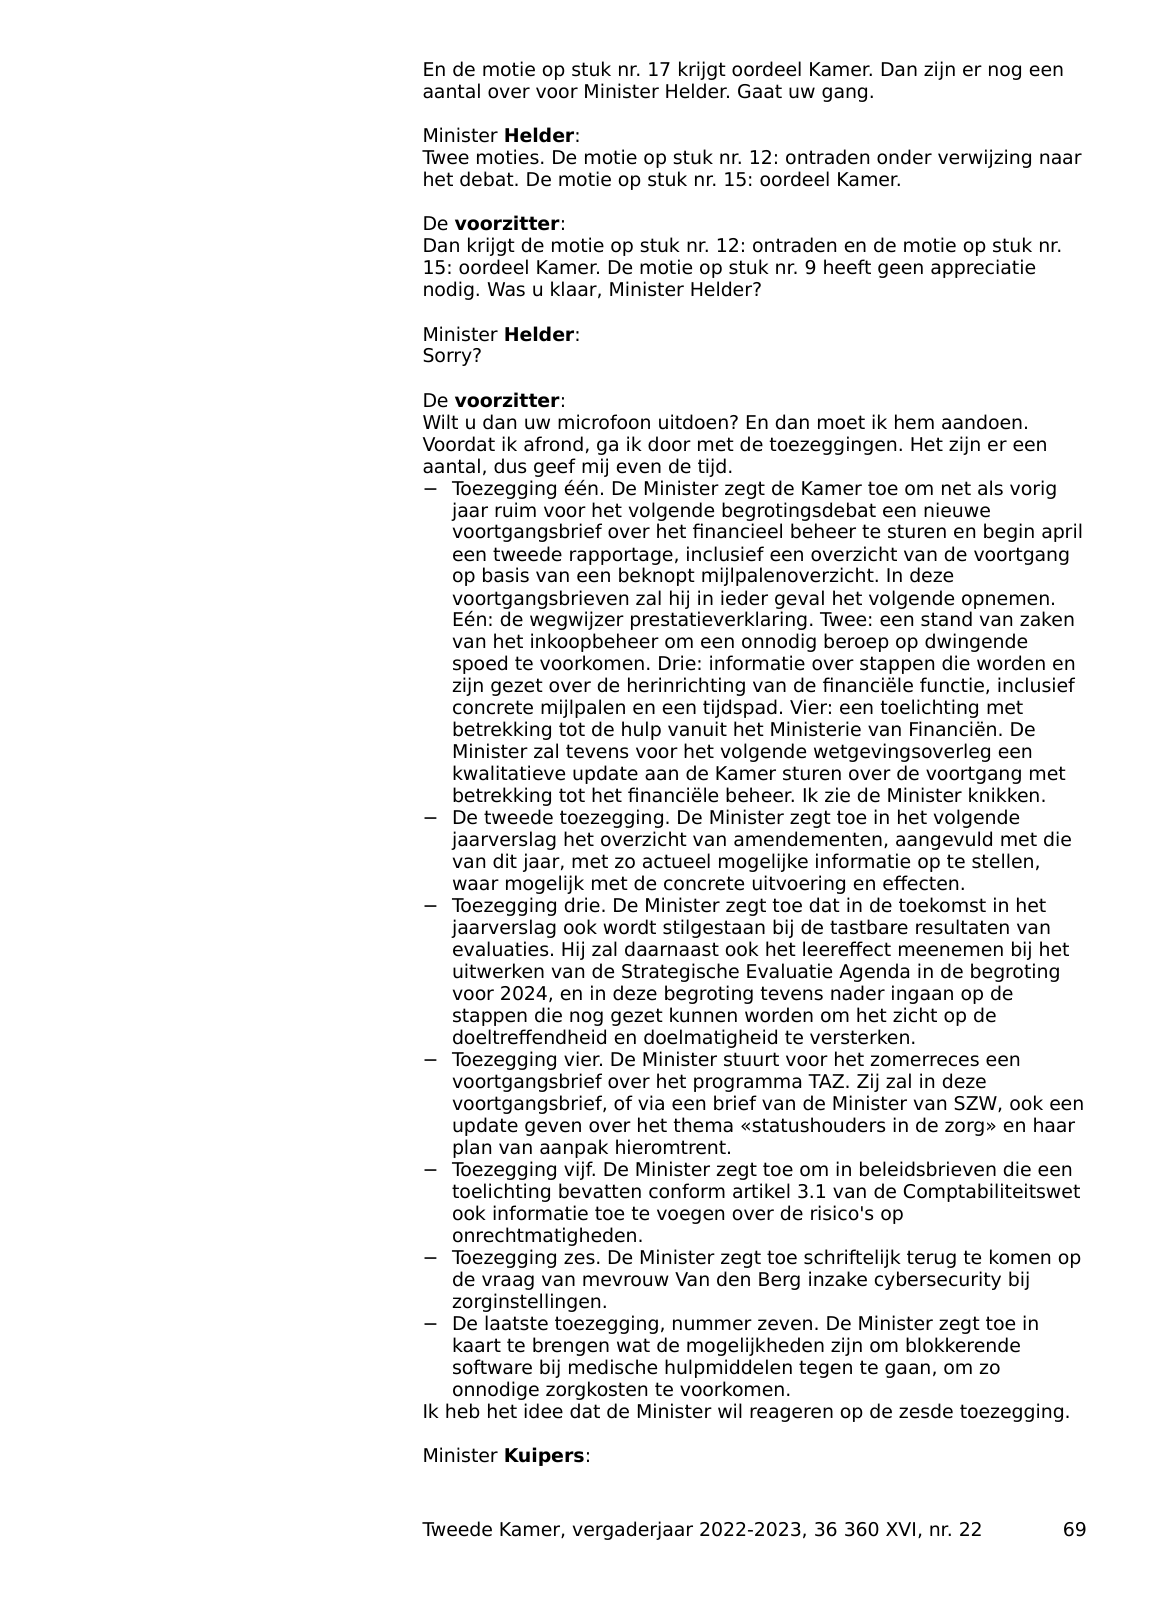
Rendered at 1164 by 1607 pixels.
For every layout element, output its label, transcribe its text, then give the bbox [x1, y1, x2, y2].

text Ik heb het idee dat de Minister wil reageren op de zesde toezegging. [422, 1401, 1087, 1423]
text Minister Helder: [422, 125, 1087, 147]
text Voordat ik afrond, ga ik door met de toezeggingen. Het zijn er een aantal, dus geef mij even de tijd. [422, 433, 1087, 477]
text − Toezegging zes. De Minister zegt toe schriftelijk terug te komen op de vraag van mevrouw Van den Berg inzake cybersecurity bij zorginstellingen. [422, 1247, 1087, 1313]
text De voorzitter: [422, 213, 1087, 235]
text − Toezegging één. De Minister zegt de Kamer toe om net als vorig jaar ruim voor het volgende begrotingsdebat een nieuwe voortgangsbrief over het financieel beheer te sturen en begin april een tweede rapportage, inclusief een overzicht van de voortgang op basis van een beknopt mijlpalenoverzicht. In deze voortgangsbrieven zal hij in ieder geval het volgende opnemen. Eén: de wegwijzer prestatieverklaring. Twee: een stand van zaken van het inkoopbeheer om een onnodig beroep op dwingende spoed te voorkomen. Drie: informatie over stappen die worden en zijn gezet over de herinrichting van de financiële functie, inclusief concrete mijlpalen en een tijdspad. Vier: een toelichting met betrekking tot de hulp vanuit het Ministerie van Financiën. De Minister zal tevens voor het volgende wetgevingsoverleg een kwalitatieve update aan de Kamer sturen over de voortgang met betrekking tot het financiële beheer. Ik zie de Minister knikken. [422, 477, 1087, 807]
text − De tweede toezegging. De Minister zegt toe in het volgende jaarverslag het overzicht van amendementen, aangevuld met die van dit jaar, met zo actueel mogelijke informatie op te stellen, waar mogelijk met de concrete uitvoering en effecten. [422, 807, 1087, 895]
text De voorzitter: [422, 389, 1087, 412]
text En de motie op stuk nr. 17 krijgt oordeel Kamer. Dan zijn er nog een aantal over voor Minister Helder. Gaat uw gang. [422, 59, 1087, 103]
text Wilt u dan uw microfoon uitdoen? En dan moet ik hem aandoen. [422, 412, 1087, 433]
text − De laatste toezegging, nummer zeven. De Minister zegt toe in kaart te brengen wat de mogelijkheden zijn om blokkerende software bij medische hulpmiddelen tegen te gaan, om zo onnodige zorgkosten te voorkomen. [422, 1313, 1087, 1401]
text − Toezegging drie. De Minister zegt toe dat in de toekomst in het jaarverslag ook wordt stilgestaan bij de tastbare resultaten van evaluaties. Hij zal daarnaast ook het leereffect meenemen bij het uitwerken van de Strategische Evaluatie Agenda in de begroting voor 2024, en in deze begroting tevens nader ingaan op de stappen die nog gezet kunnen worden om het zicht op de doeltreffendheid en doelmatigheid te versterken. [422, 895, 1087, 1049]
text Twee moties. De motie op stuk nr. 12: ontraden onder verwijzing naar het debat. De motie op stuk nr. 15: oordeel Kamer. [422, 147, 1087, 191]
text − Toezegging vier. De Minister stuurt voor het zomerreces een voortgangsbrief over het programma TAZ. Zij zal in deze voortgangsbrief, of via een brief van de Minister van SZW, ook een update geven over het thema «statushouders in de zorg» en haar plan van aanpak hieromtrent. [422, 1049, 1087, 1159]
text Dan krijgt de motie op stuk nr. 12: ontraden en de motie op stuk nr. 15: oordeel Kamer. De motie op stuk nr. 9 heeft geen appreciatie nodig. Was u klaar, Minister Helder? [422, 235, 1087, 301]
text Sorry? [422, 345, 1087, 367]
text Minister Helder: [422, 323, 1087, 345]
text Minister Kuipers: [422, 1445, 1087, 1467]
text − Toezegging vijf. De Minister zegt toe om in beleidsbrieven die een toelichting bevatten conform artikel 3.1 van de Comptabiliteitswet ook informatie toe te voegen over de risico's op onrechtmatigheden. [422, 1159, 1087, 1247]
